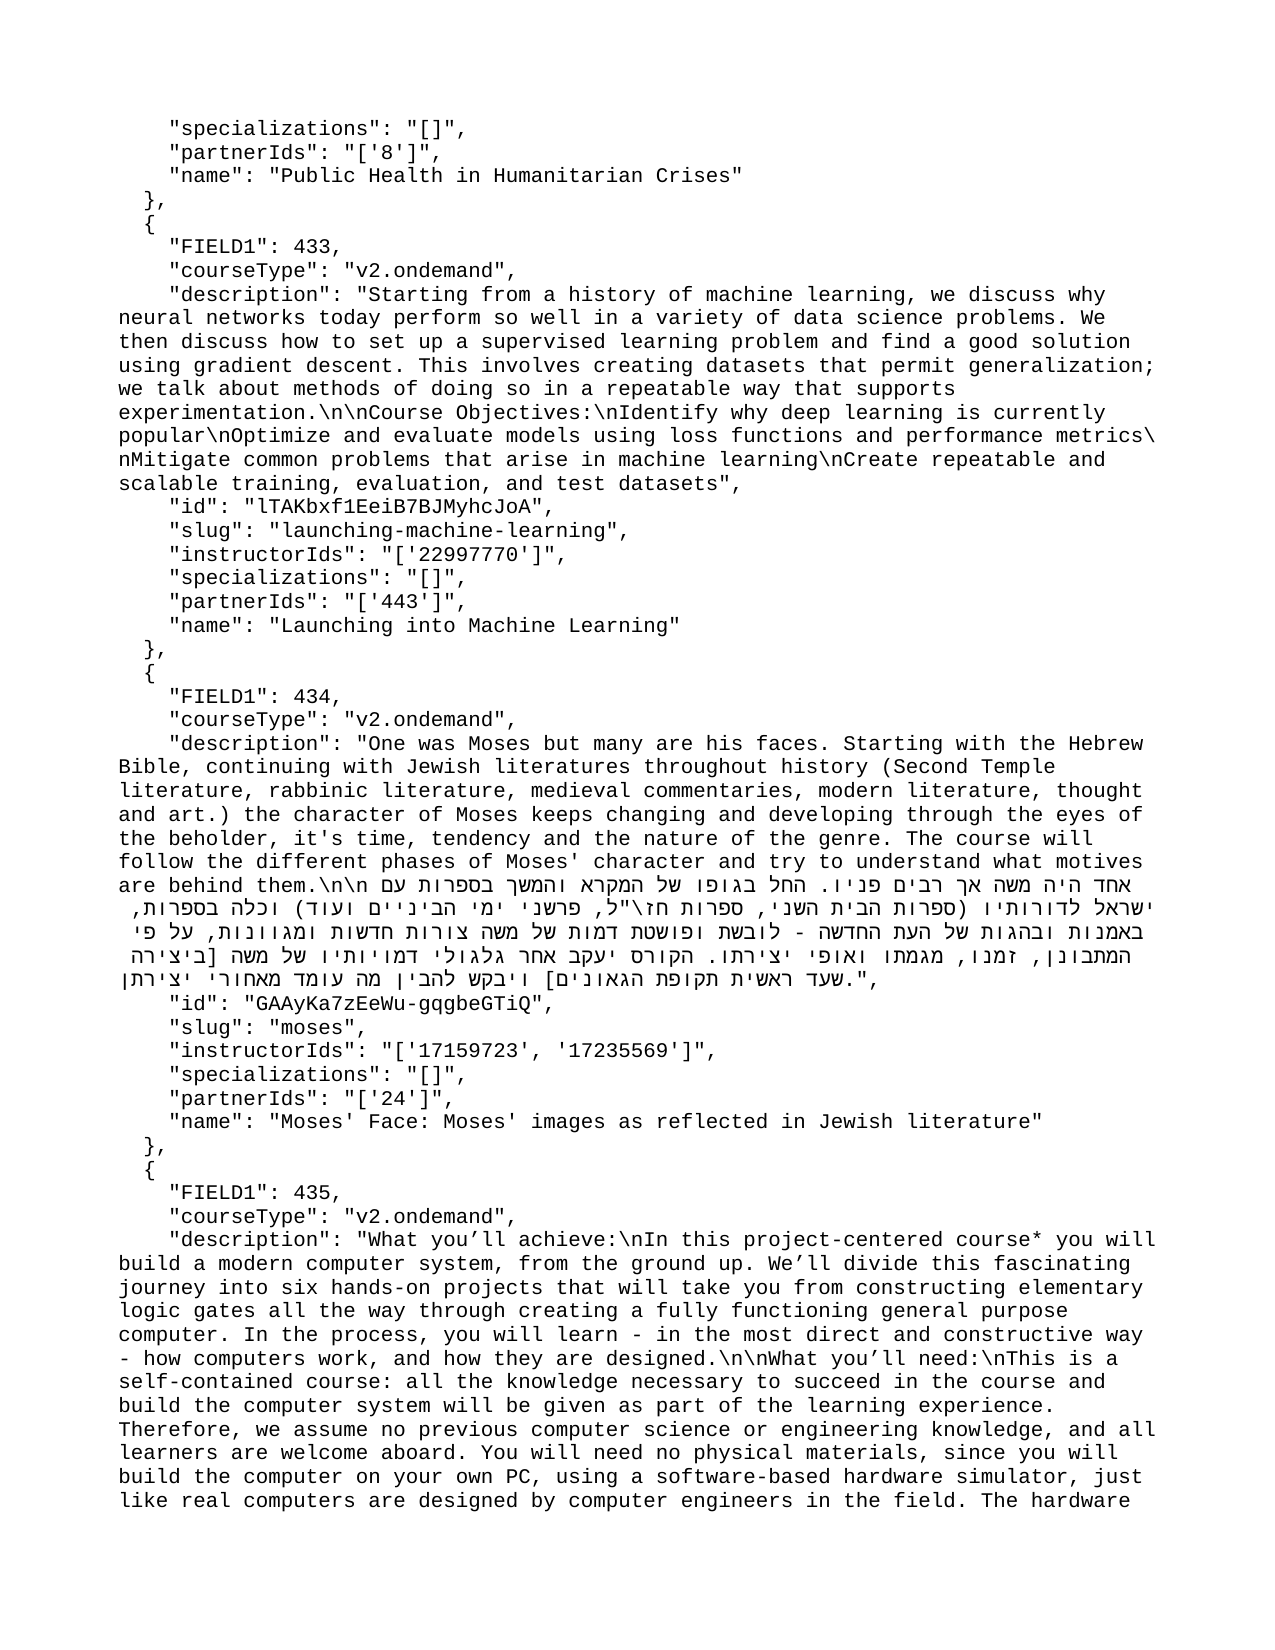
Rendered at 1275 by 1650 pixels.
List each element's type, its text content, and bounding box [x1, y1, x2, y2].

text "name": "Moses' Face: Moses' images as reflected in Jewish literature" [118, 1111, 1157, 1135]
text "specializations": "[]", [118, 1064, 1157, 1088]
text "courseType": "v2.ondemand", [118, 709, 1157, 733]
text "slug": "moses", [118, 1017, 1157, 1040]
text "FIELD1": 435, [118, 1182, 1157, 1206]
text "id": "lTAKbxf1EeiB7BJMyhcJoA", [118, 496, 1157, 520]
text "instructorIds": "['17159723', '17235569']", [118, 1040, 1157, 1064]
text "specializations": "[]", [118, 567, 1157, 591]
text { [118, 662, 1157, 686]
text "partnerIds": "['8']", [118, 142, 1157, 165]
text "courseType": "v2.ondemand", [118, 1206, 1157, 1229]
text "specializations": "[]", [118, 118, 1157, 142]
text "description": "What you’ll achieve:\nIn this project-centered course* you will build a modern computer system, from the ground up. We’ll divide this fascinating journey into six hands-on projects that will take you from constructing elementary logic gates all the way through creating a fully functioning general purpose computer. In the process, you will learn - in the most direct and constructive way - how computers work, and how they are designed.\n\nWhat you’ll need:\nThis is a self-contained course: all the knowledge necessary to succeed in the course and build the computer system will be given as part of the learning experience. Therefore, we assume no previous computer science or engineering knowledge, and all learners are welcome aboard. You will need no physical materials, since you will build the computer on your own PC, using a software-based hardware simulator, just like real computers are designed by computer engineers in the field. The hardware [118, 1229, 1157, 1513]
text }, [118, 189, 1157, 213]
text }, [118, 638, 1157, 662]
text "FIELD1": 434, [118, 686, 1157, 709]
text "FIELD1": 433, [118, 236, 1157, 260]
text "partnerIds": "['443']", [118, 591, 1157, 615]
text { [118, 1158, 1157, 1182]
text { [118, 213, 1157, 236]
text "courseType": "v2.ondemand", [118, 260, 1157, 284]
text "instructorIds": "['22997770']", [118, 544, 1157, 567]
text "name": "Launching into Machine Learning" [118, 615, 1157, 638]
text "partnerIds": "['24']", [118, 1088, 1157, 1111]
text "name": "Public Health in Humanitarian Crises" [118, 165, 1157, 189]
text "description": "Starting from a history of machine learning, we discuss why neural networks today perform so well in a variety of data science problems. We then discuss how to set up a supervised learning problem and find a good solution using gradient descent. This involves creating datasets that permit generalization; we talk about methods of doing so in a repeatable way that supports experimentation.\n\nCourse Objectives:\nIdentify why deep learning is currently popular\nOptimize and evaluate models using loss functions and performance metrics\nMitigate common problems that arise in machine learning\nCreate repeatable and scalable training, evaluation, and test datasets", [118, 284, 1157, 496]
text "description": "One was Moses but many are his faces. Starting with the Hebrew Bible, continuing with Jewish literatures throughout history (Second Temple literature, rabbinic literature, medieval commentaries, modern literature, thought and art.) the character of Moses keeps changing and developing through the eyes of the beholder, it's time, tendency and the nature of the genre. The course will follow the different phases of Moses' character and try to understand what motives are behind them.\n\nאחד היה משה אך רבים פניו. החל בגופו של המקרא והמשך בספרות עם ישראל לדורותיו (ספרות הבית השני, ספרות חז\"ל, פרשני ימי הביניים ועוד) וכלה בספרות, באמנות ובהגות של העת החדשה - לובשת ופושטת דמות של משה צורות חדשות ומגוונות, על פי המתבונן, זמנו, מגמתו ואופי יצירתו. הקורס יעקב אחר גלגולי דמויותיו של משה [ביצירה שעד ראשית תקופת הגאונים] ויבקש להבין מה עומד מאחורי יצירתן.", [118, 733, 1157, 993]
text }, [118, 1135, 1157, 1158]
text "slug": "launching-machine-learning", [118, 520, 1157, 544]
text "id": "GAAyKa7zEeWu-gqgbeGTiQ", [118, 993, 1157, 1017]
